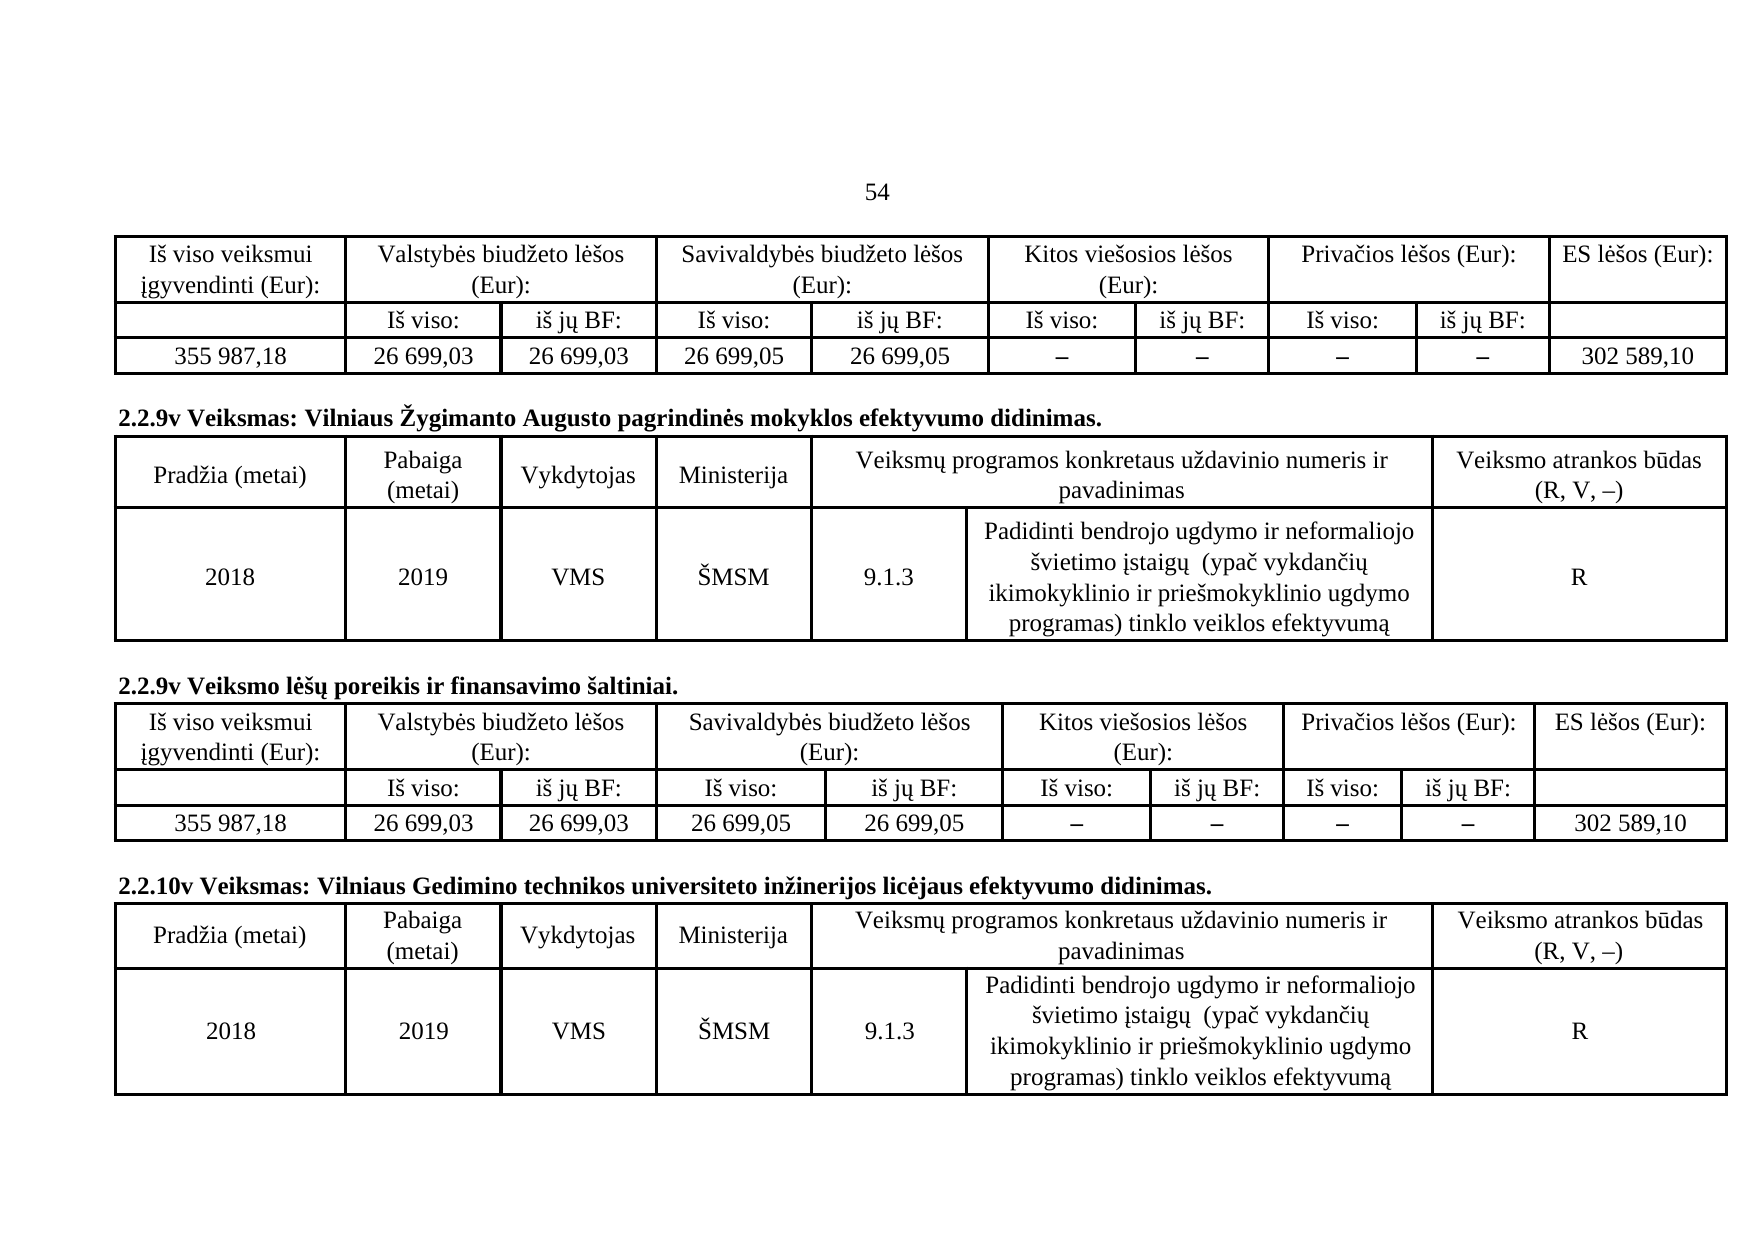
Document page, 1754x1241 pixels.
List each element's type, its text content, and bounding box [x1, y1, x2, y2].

table_cell 2018 [117, 509, 344, 639]
table_cell – [990, 339, 1134, 372]
table_cell iš jų BF: [503, 304, 655, 336]
table_cell iš jų BF: [1418, 304, 1548, 336]
table_cell – [1285, 807, 1400, 839]
table_header Vykdytojas [503, 905, 655, 967]
table_cell Iš viso: [1285, 771, 1400, 804]
table_cell iš jų BF: [813, 304, 987, 336]
table_cell ŠMSM [658, 509, 810, 639]
table_cell – [1270, 339, 1415, 372]
table_cell – [1418, 339, 1548, 372]
table_cell Iš viso: [347, 304, 499, 336]
table_header Privačios lėšos (Eur): [1270, 238, 1548, 301]
table_cell [117, 771, 344, 804]
table_header Iš viso veiksmui įgyvendinti (Eur): [117, 705, 344, 768]
table_cell iš jų BF: [1137, 304, 1267, 336]
table_cell iš jų BF: [827, 771, 1001, 804]
table_header Ministerija [658, 905, 810, 967]
table_header ES lėšos (Eur): [1551, 238, 1725, 301]
table_cell R [1434, 970, 1725, 1093]
table_header Privačios lėšos (Eur): [1285, 705, 1533, 768]
table_cell 26 699,05 [827, 807, 1001, 839]
text 2.2.9v Veiksmo lėšų poreikis ir finansavimo šaltiniai. [118, 671, 1636, 700]
table_cell iš jų BF: [1403, 771, 1533, 804]
table_cell VMS [503, 509, 655, 639]
table_cell 26 699,05 [658, 339, 810, 372]
table_cell 2019 [347, 970, 499, 1093]
table_header Valstybės biudžeto lėšos (Eur): [347, 705, 655, 768]
table_cell Iš viso: [658, 304, 810, 336]
table_header Veiksmo atrankos būdas (R, V, –) [1434, 438, 1725, 506]
table_cell [117, 304, 344, 336]
table_cell 355 987,18 [117, 807, 344, 839]
table_cell 26 699,03 [347, 339, 499, 372]
table_header Pradžia (metai) [117, 905, 344, 967]
table_cell R [1434, 509, 1725, 639]
table_cell [1551, 304, 1725, 336]
text 2.2.9v Veiksmas: Vilniaus Žygimanto Augusto pagrindinės mokyklos efektyvumo didinimas. [118, 403, 1636, 432]
table_cell 9.1.3 [813, 509, 965, 639]
table_cell Padidinti bendrojo ugdymo ir neformaliojo švietimo įstaigų (ypač vykdančių ikimokyklinio ir priešmokyklinio ugdymo programas) tinklo veiklos efektyvumą [968, 970, 1431, 1093]
table_cell Iš viso: [1270, 304, 1415, 336]
table_header Valstybės biudžeto lėšos (Eur): [347, 238, 655, 301]
table_header Savivaldybės biudžeto lėšos (Eur): [658, 238, 987, 301]
table_header ES lėšos (Eur): [1536, 705, 1725, 768]
table_header Veiksmų programos konkretaus uždavinio numeris ir pavadinimas [813, 905, 1431, 967]
table_header Pabaiga (metai) [347, 905, 499, 967]
table_cell 26 699,05 [658, 807, 824, 839]
table_cell 302 589,10 [1536, 807, 1725, 839]
table_cell – [1403, 807, 1533, 839]
table_header Kitos viešosios lėšos (Eur): [990, 238, 1267, 301]
table_cell Iš viso: [347, 771, 499, 804]
table_cell iš jų BF: [1152, 771, 1282, 804]
table_header Iš viso veiksmui įgyvendinti (Eur): [117, 238, 344, 301]
table_cell 2018 [117, 970, 344, 1093]
table_cell [1536, 771, 1725, 804]
table_cell 9.1.3 [813, 970, 965, 1093]
table_cell – [1004, 807, 1149, 839]
table_header Ministerija [658, 438, 810, 506]
table_header Pradžia (metai) [117, 438, 344, 506]
table_cell Iš viso: [658, 771, 824, 804]
table_cell 26 699,03 [347, 807, 499, 839]
table_cell VMS [503, 970, 655, 1093]
table_cell Iš viso: [1004, 771, 1149, 804]
table_cell 26 699,03 [503, 339, 655, 372]
table_header Kitos viešosios lėšos (Eur): [1004, 705, 1282, 768]
table_header Pabaiga (metai) [347, 438, 499, 506]
table_cell Padidinti bendrojo ugdymo ir neformaliojo švietimo įstaigų (ypač vykdančių ikimokyklinio ir priešmokyklinio ugdymo programas) tinklo veiklos efektyvumą [968, 509, 1431, 639]
table_header Veiksmo atrankos būdas (R, V, –) [1434, 905, 1725, 967]
table_cell 26 699,03 [503, 807, 655, 839]
text 2.2.10v Veiksmas: Vilniaus Gedimino technikos universiteto inžinerijos licėjaus efektyvumo didinimas. [118, 871, 1636, 900]
table_cell – [1152, 807, 1282, 839]
table_cell 355 987,18 [117, 339, 344, 372]
table_header Savivaldybės biudžeto lėšos (Eur): [658, 705, 1001, 768]
table_cell 302 589,10 [1551, 339, 1725, 372]
table_cell iš jų BF: [503, 771, 655, 804]
table_header Vykdytojas [503, 438, 655, 506]
table_cell 26 699,05 [813, 339, 987, 372]
table_cell Iš viso: [990, 304, 1134, 336]
table_cell ŠMSM [658, 970, 810, 1093]
table_header Veiksmų programos konkretaus uždavinio numeris ir pavadinimas [813, 438, 1431, 506]
table_cell 2019 [347, 509, 499, 639]
table_cell – [1137, 339, 1267, 372]
